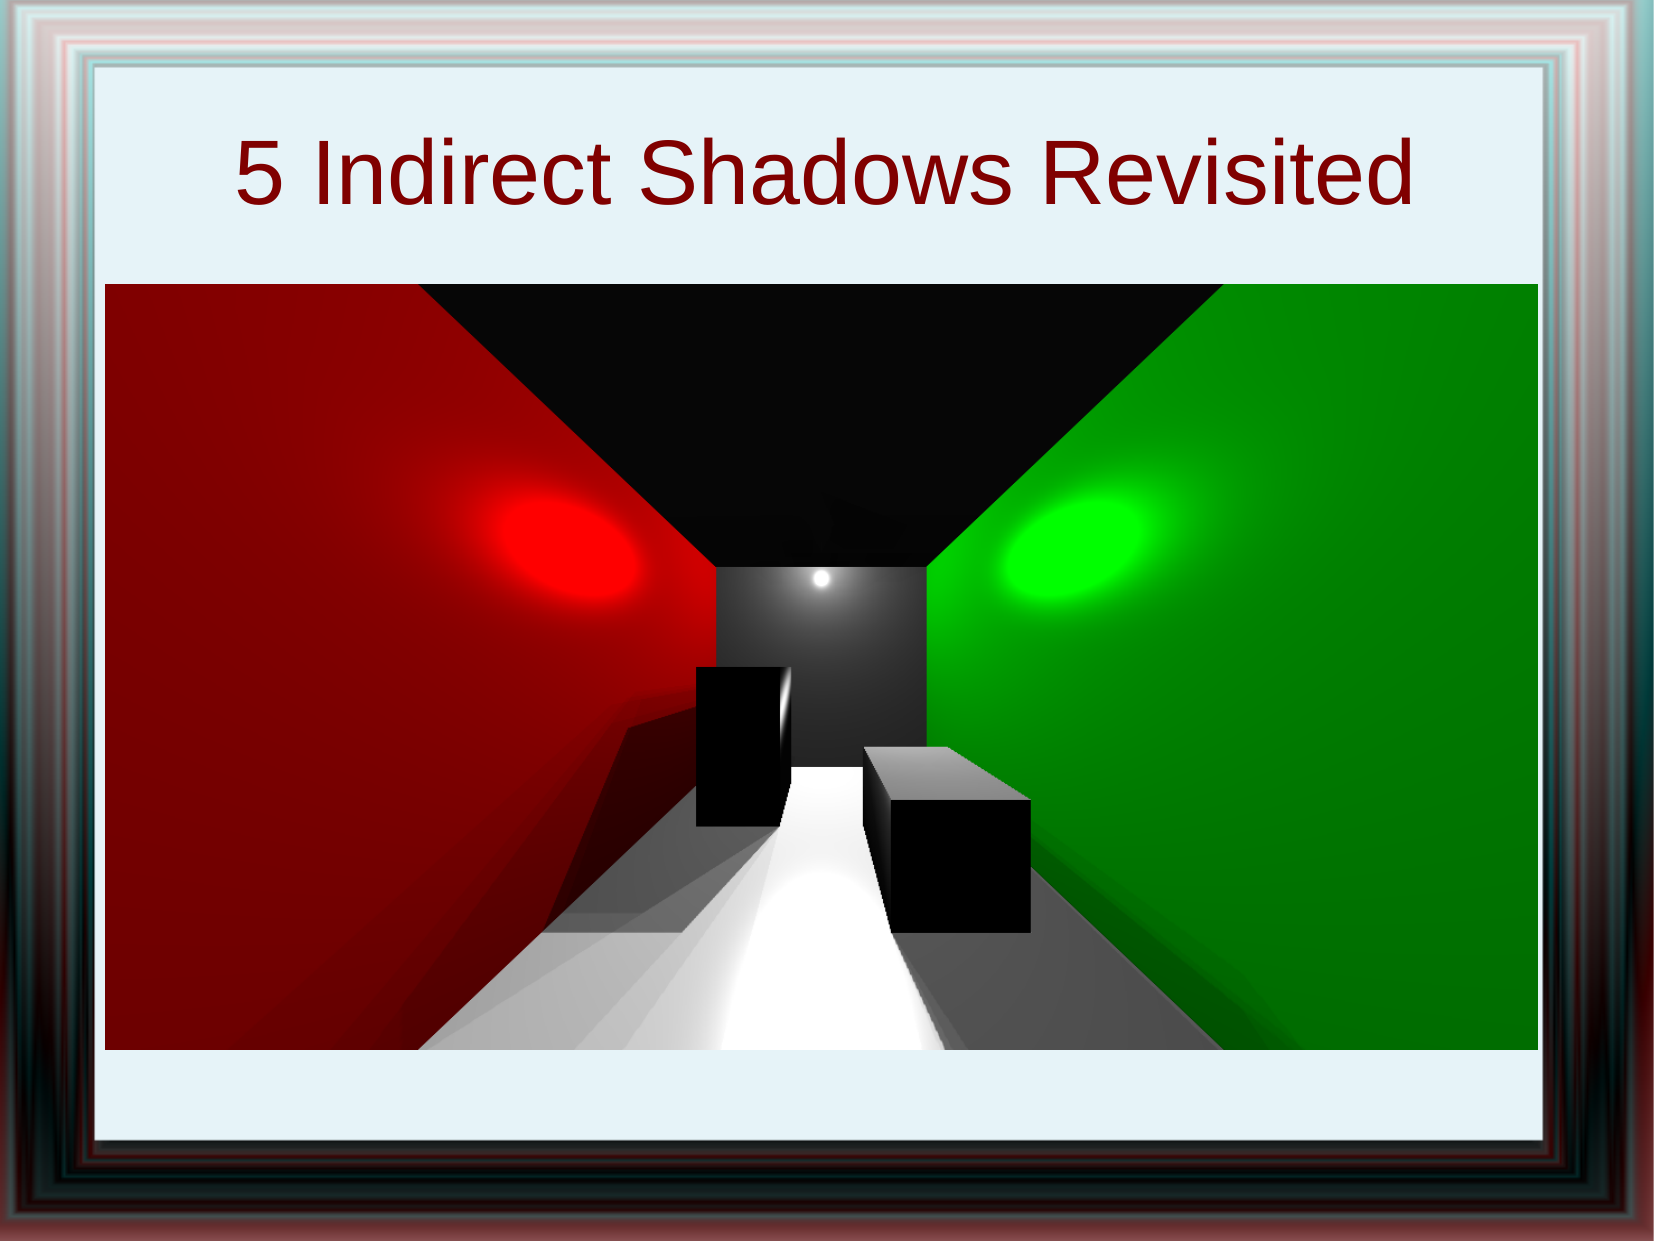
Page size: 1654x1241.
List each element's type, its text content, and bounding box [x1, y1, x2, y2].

title 5 Indirect Shadows Revisited [118, 88, 1536, 257]
picture [0, 0, 1654, 1241]
